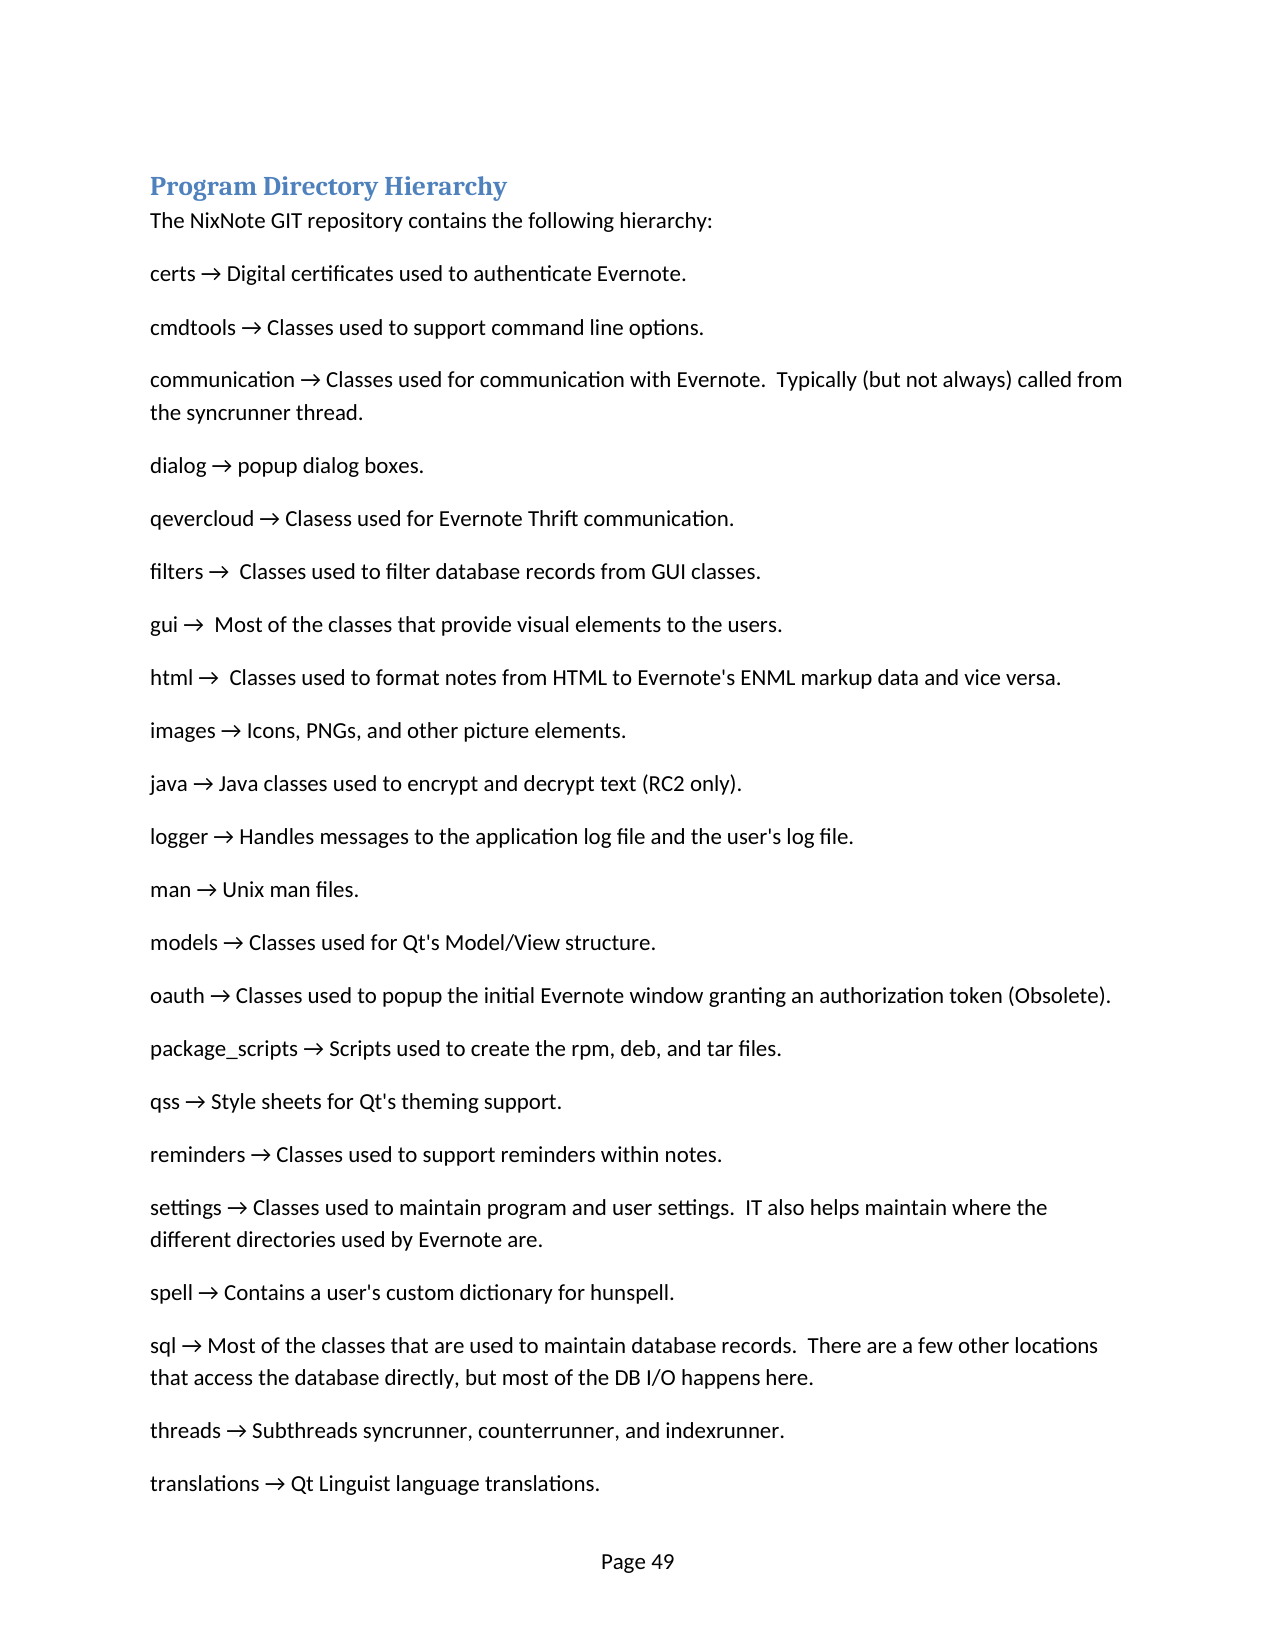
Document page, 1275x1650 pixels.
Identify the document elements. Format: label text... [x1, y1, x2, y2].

text settings → Classes used to maintain program and user settings. IT also helps maintain where the different directories used by Evernote are. [150, 1193, 1125, 1253]
text reminders → Classes used to support reminders within notes. [150, 1140, 1125, 1168]
text The NixNote GIT repository contains the following hierarchy: [150, 207, 1125, 234]
text images → Icons, PNGs, and other picture elements. [150, 716, 1125, 744]
text qevercloud → Clasess used for Evernote Thrift communication. [150, 504, 1125, 532]
text cmdtools → Classes used to support command line options. [150, 313, 1125, 341]
text sql → Most of the classes that are used to maintain database records. There are a few other locations that access the database directly, but most of the DB I/O happens here. [150, 1331, 1125, 1392]
text dialog → popup dialog boxes. [150, 451, 1125, 479]
text qss → Style sheets for Qt's theming support. [150, 1087, 1125, 1115]
text gui → Most of the classes that provide visual elements to the users. [150, 610, 1125, 638]
text html → Classes used to format notes from HTML to Evernote's ENML markup data and vice versa. [150, 663, 1125, 691]
text translations → Qt Linguist language translations. [150, 1469, 1125, 1498]
text threads → Subthreads syncrunner, counterrunner, and indexrunner. [150, 1417, 1125, 1444]
text package_scripts → Scripts used to create the rpm, deb, and tar files. [150, 1034, 1125, 1062]
text oauth → Classes used to popup the initial Evernote window granting an authorization token (Obsolete). [150, 981, 1125, 1009]
text java → Java classes used to encrypt and decrypt text (RC2 only). [150, 769, 1125, 797]
text models → Classes used for Qt's Model/View structure. [150, 928, 1125, 956]
text communication → Classes used for communication with Evernote. Typically (but not always) called from the syncrunner thread. [150, 366, 1125, 426]
text filters → Classes used to filter database records from GUI classes. [150, 557, 1125, 585]
subtitle Program Directory Hierarchy [150, 171, 1125, 202]
text spell → Contains a user's custom dictionary for hunspell. [150, 1278, 1125, 1306]
text logger → Handles messages to the application log file and the user's log file. [150, 822, 1125, 850]
text certs → Digital certificates used to authenticate Evernote. [150, 259, 1125, 288]
text man → Unix man files. [150, 875, 1125, 903]
